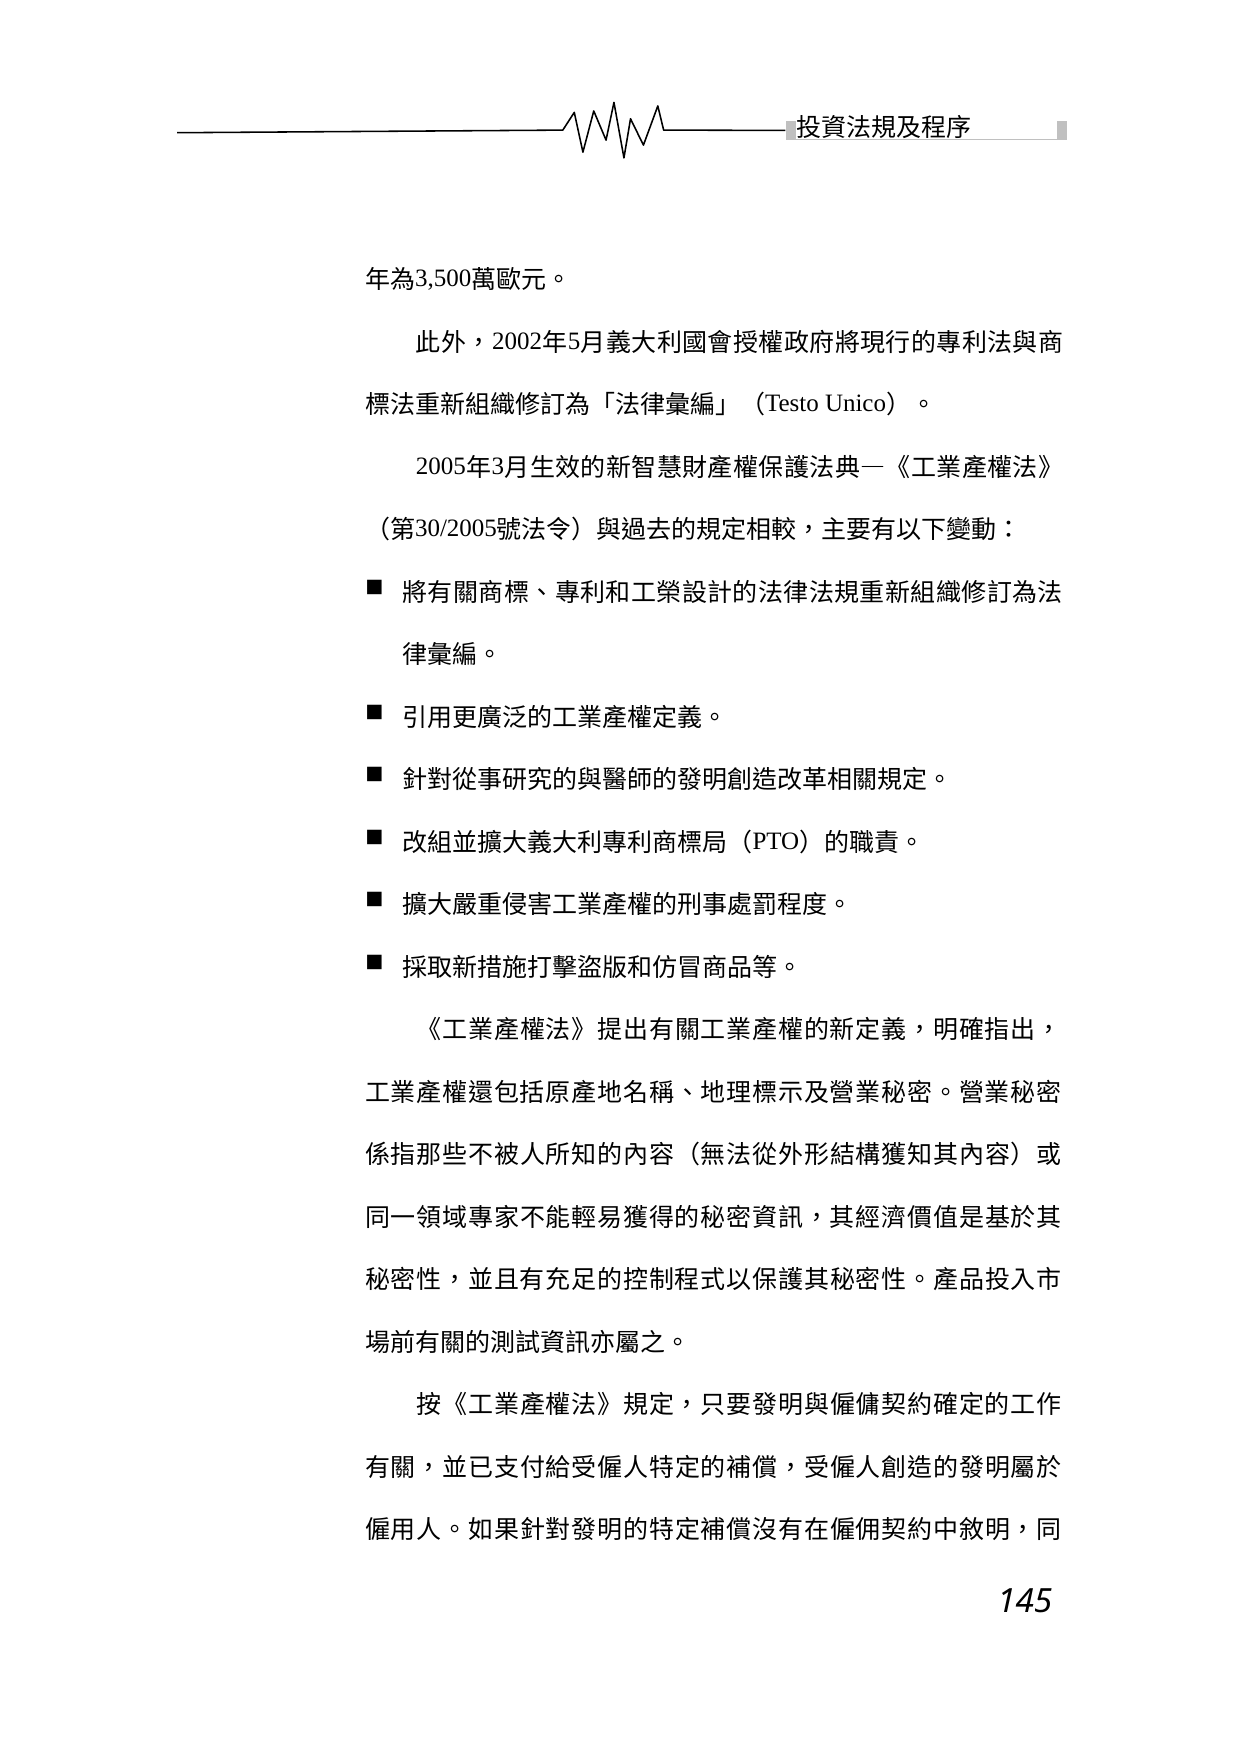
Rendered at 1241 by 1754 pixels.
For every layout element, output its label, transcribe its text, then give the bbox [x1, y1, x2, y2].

text  針對從事研究的與醫師的發明創造改革相關規定。 [365, 736, 1063, 799]
text  引用更廣泛的工業產權定義。 [365, 674, 1063, 736]
text 按《工業產權法》規定，只要發明與僱傭契約確定的工作有關，並已支付給受僱人特定的補償，受僱人創造的發明屬於僱用人。如果針對發明的特定補償沒有在僱佣契約中敘明，同 [302, 1361, 1063, 1549]
text  擴大嚴重侵害工業產權的刑事處罰程度。 [365, 861, 1063, 924]
text 此外，2002年5月義大利國會授權政府將現行的專利法與商標法重新組織修訂為「法律彙編」（Testo Unico）。 [302, 299, 1063, 424]
text 年為3,500萬歐元。 [302, 236, 1063, 299]
text  改組並擴大義大利專利商標局（PTO）的職責。 [365, 799, 1063, 861]
text  將有關商標、專利和工榮設計的法律法規重新組織修訂為法律彙編。 [365, 549, 1063, 674]
text 2005年3月生效的新智慧財產權保護法典—《工業產權法》（第30/2005號法令）與過去的規定相較，主要有以下變動： [302, 424, 1063, 549]
text  採取新措施打擊盜版和仿冒商品等。 [365, 924, 1063, 986]
text 《工業產權法》提出有關工業產權的新定義，明確指出，工業產權還包括原產地名稱、地理標示及營業秘密。營業秘密係指那些不被人所知的內容（無法從外形結構獲知其內容）或同一領域專家不能輕易獲得的秘密資訊，其經濟價值是基於其秘密性，並且有充足的控制程式以保護其秘密性。產品投入市場前有關的測試資訊亦屬之。 [302, 986, 1063, 1361]
